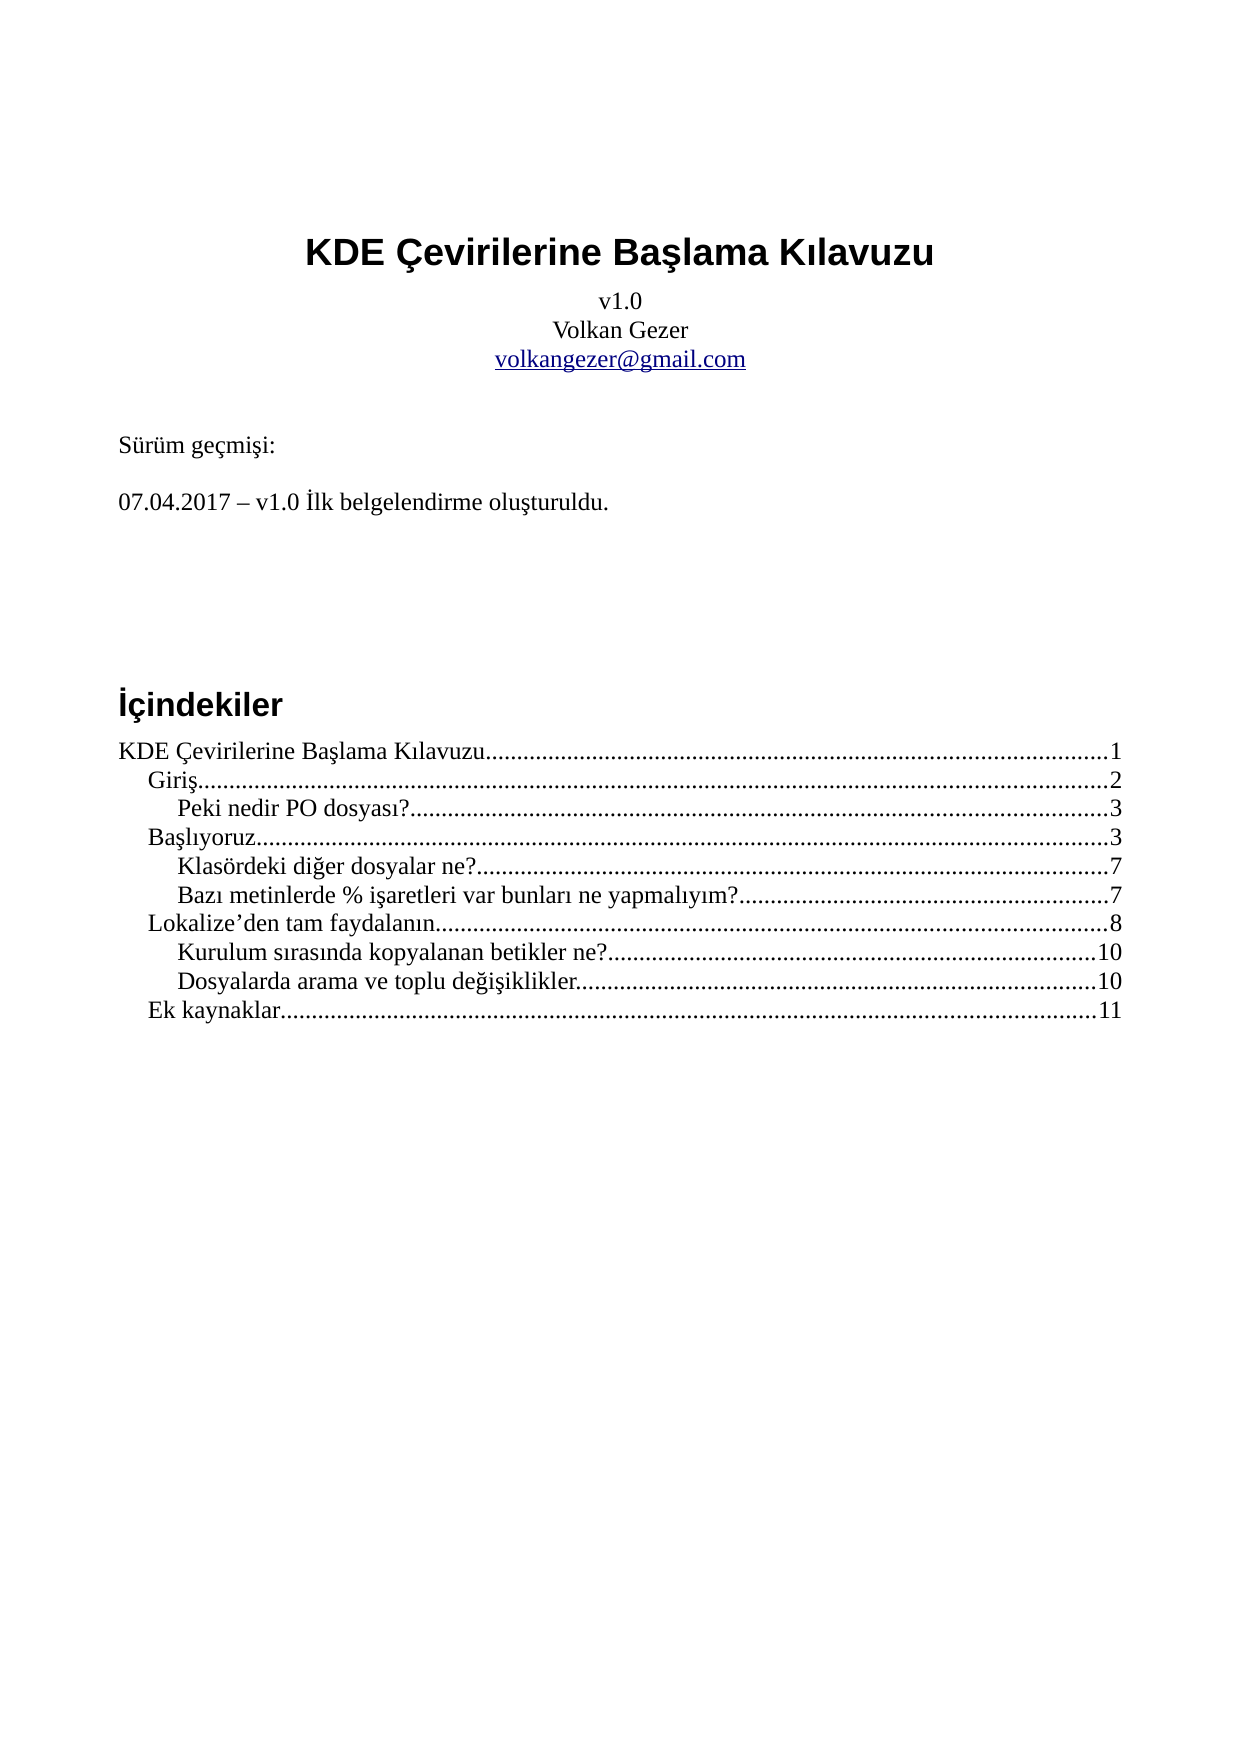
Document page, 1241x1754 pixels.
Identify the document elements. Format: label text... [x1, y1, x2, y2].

text Klasördeki diğer dosyalar ne? 7 [177, 851, 1122, 880]
text Peki nedir PO dosyası? 3 [177, 793, 1122, 822]
text Sürüm geçmişi: [118, 430, 1122, 459]
text v1.0 [118, 286, 1122, 315]
text Giriş 2 [148, 765, 1122, 793]
text Bazı metinlerde % işaretleri var bunları ne yapmalıyım? 7 [177, 880, 1122, 908]
text Başlıyoruz... 3 [148, 822, 1122, 851]
subtitle KDE Çevirilerine Başlama Kılavuzu [118, 230, 1122, 274]
text Dosyalarda arama ve toplu değişiklikler... 10 [177, 966, 1122, 995]
text Ek kaynaklar 11 [148, 995, 1122, 1023]
subtitle İçindekiler [118, 685, 1122, 723]
text volkangezer@gmail.com [118, 344, 1122, 372]
text Kurulum sırasında kopyalanan betikler ne? 10 [177, 937, 1122, 966]
text KDE Çevirilerine Başlama Kılavuzu 1 [118, 736, 1122, 765]
text 07.04.2017 – v1.0 İlk belgelendirme oluşturuldu. [118, 487, 1122, 516]
text Volkan Gezer [118, 315, 1122, 344]
text Lokalize’den tam faydalanın... 8 [148, 908, 1122, 937]
